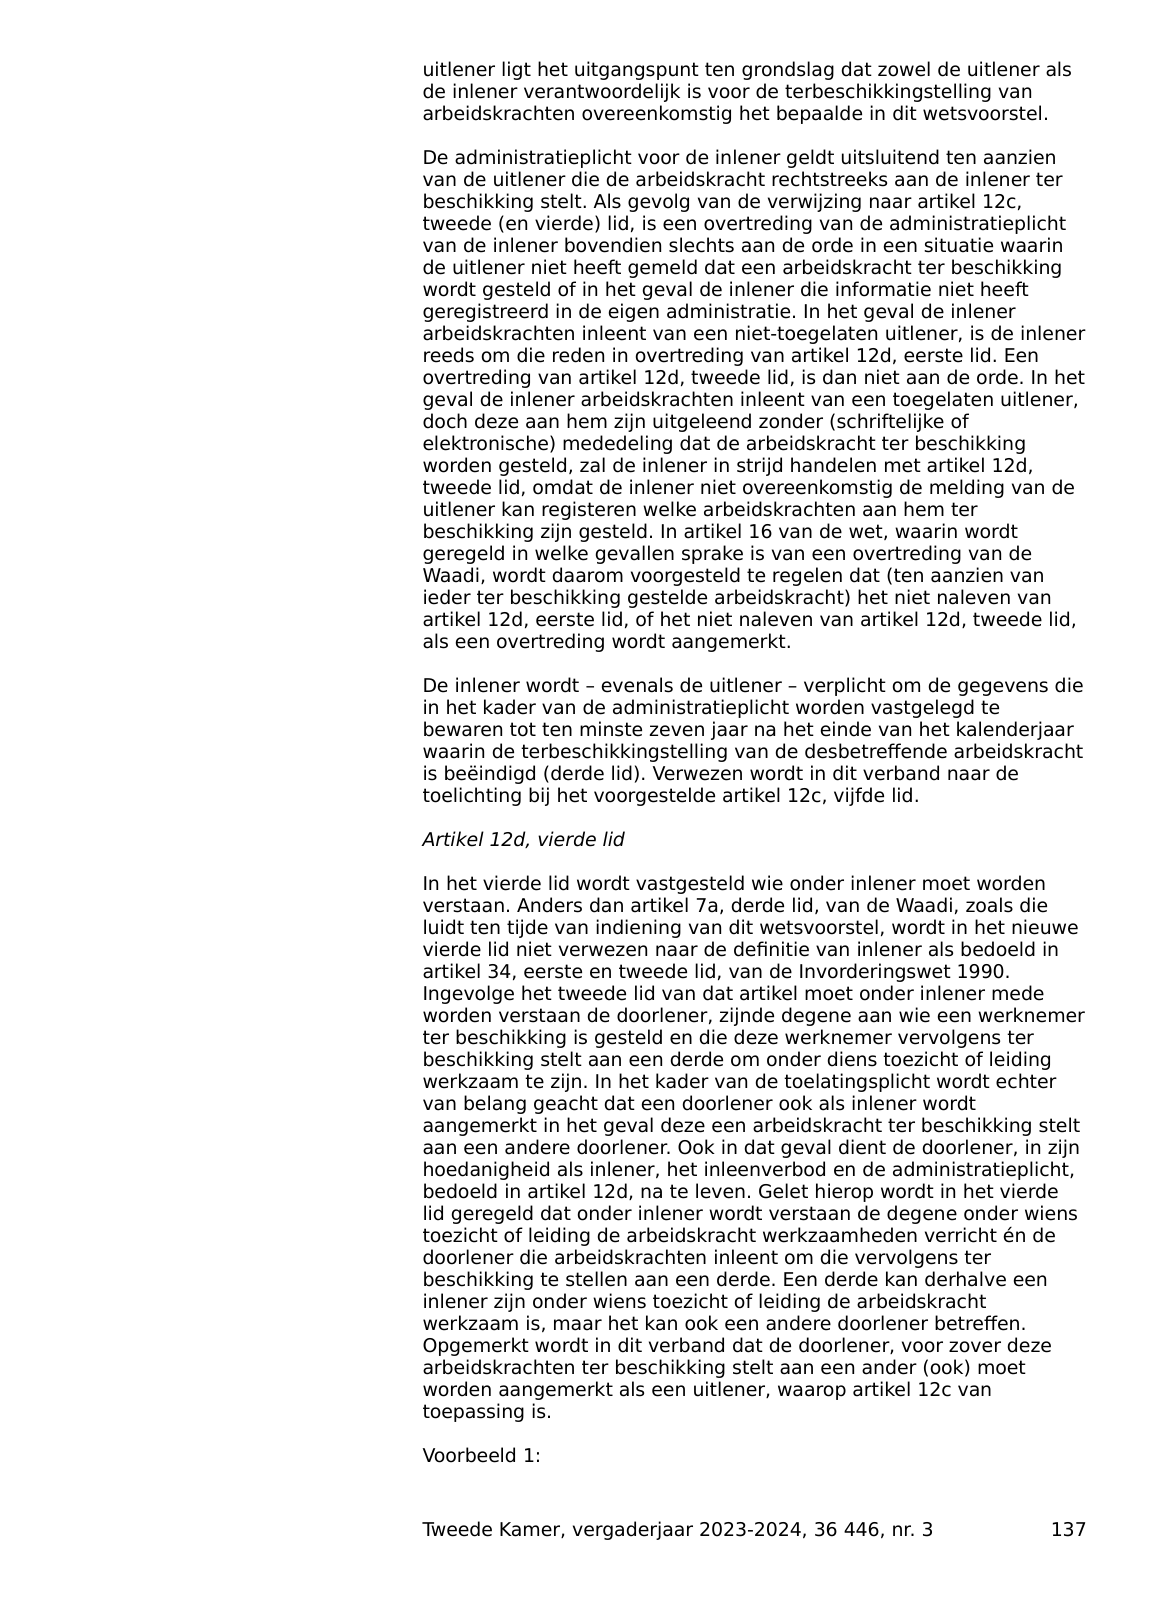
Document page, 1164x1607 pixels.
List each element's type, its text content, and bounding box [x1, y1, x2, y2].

subtitle Artikel 12d, vierde lid [422, 829, 1087, 851]
text Voorbeeld 1: [422, 1445, 1087, 1467]
text In het vierde lid wordt vastgesteld wie onder inlener moet worden verstaan. Anders dan artikel 7a, derde lid, van de Waadi, zoals die luidt ten tijde van indiening van dit wetsvoorstel, wordt in het nieuwe vierde lid niet verwezen naar de definitie van inlener als bedoeld in artikel 34, eerste en tweede lid, van de Invorderingswet 1990. Ingevolge het tweede lid van dat artikel moet onder inlener mede worden verstaan de doorlener, zijnde degene aan wie een werknemer ter beschikking is gesteld en die deze werknemer vervolgens ter beschikking stelt aan een derde om onder diens toezicht of leiding werkzaam te zijn. In het kader van de toelatingsplicht wordt echter van belang geacht dat een doorlener ook als inlener wordt aangemerkt in het geval deze een arbeidskracht ter beschikking stelt aan een andere doorlener. Ook in dat geval dient de doorlener, in zijn hoedanigheid als inlener, het inleenverbod en de administratieplicht, bedoeld in artikel 12d, na te leven. Gelet hierop wordt in het vierde lid geregeld dat onder inlener wordt verstaan de degene onder wiens toezicht of leiding de arbeidskracht werkzaamheden verricht én de doorlener die arbeidskrachten inleent om die vervolgens ter beschikking te stellen aan een derde. Een derde kan derhalve een inlener zijn onder wiens toezicht of leiding de arbeidskracht werkzaam is, maar het kan ook een andere doorlener betreffen. Opgemerkt wordt in dit verband dat de doorlener, voor zover deze arbeidskrachten ter beschikking stelt aan een ander (ook) moet worden aangemerkt als een uitlener, waarop artikel 12c van toepassing is. [422, 873, 1087, 1423]
text De administratieplicht voor de inlener geldt uitsluitend ten aanzien van de uitlener die de arbeidskracht rechtstreeks aan de inlener ter beschikking stelt. Als gevolg van de verwijzing naar artikel 12c, tweede (en vierde) lid, is een overtreding van de administratieplicht van de inlener bovendien slechts aan de orde in een situatie waarin de uitlener niet heeft gemeld dat een arbeidskracht ter beschikking wordt gesteld of in het geval de inlener die informatie niet heeft geregistreerd in de eigen administratie. In het geval de inlener arbeidskrachten inleent van een niet-toegelaten uitlener, is de inlener reeds om die reden in overtreding van artikel 12d, eerste lid. Een overtreding van artikel 12d, tweede lid, is dan niet aan de orde. In het geval de inlener arbeidskrachten inleent van een toegelaten uitlener, doch deze aan hem zijn uitgeleend zonder (schriftelijke of elektronische) mededeling dat de arbeidskracht ter beschikking worden gesteld, zal de inlener in strijd handelen met artikel 12d, tweede lid, omdat de inlener niet overeenkomstig de melding van de uitlener kan registeren welke arbeidskrachten aan hem ter beschikking zijn gesteld. In artikel 16 van de wet, waarin wordt geregeld in welke gevallen sprake is van een overtreding van de Waadi, wordt daarom voorgesteld te regelen dat (ten aanzien van ieder ter beschikking gestelde arbeidskracht) het niet naleven van artikel 12d, eerste lid, of het niet naleven van artikel 12d, tweede lid, als een overtreding wordt aangemerkt. [422, 147, 1087, 653]
text De inlener wordt – evenals de uitlener – verplicht om de gegevens die in het kader van de administratieplicht worden vastgelegd te bewaren tot ten minste zeven jaar na het einde van het kalenderjaar waarin de terbeschikkingstelling van de desbetreffende arbeidskracht is beëindigd (derde lid). Verwezen wordt in dit verband naar de toelichting bij het voorgestelde artikel 12c, vijfde lid. [422, 675, 1087, 807]
text uitlener ligt het uitgangspunt ten grondslag dat zowel de uitlener als de inlener verantwoordelijk is voor de terbeschikkingstelling van arbeidskrachten overeenkomstig het bepaalde in dit wetsvoorstel. [422, 59, 1087, 125]
